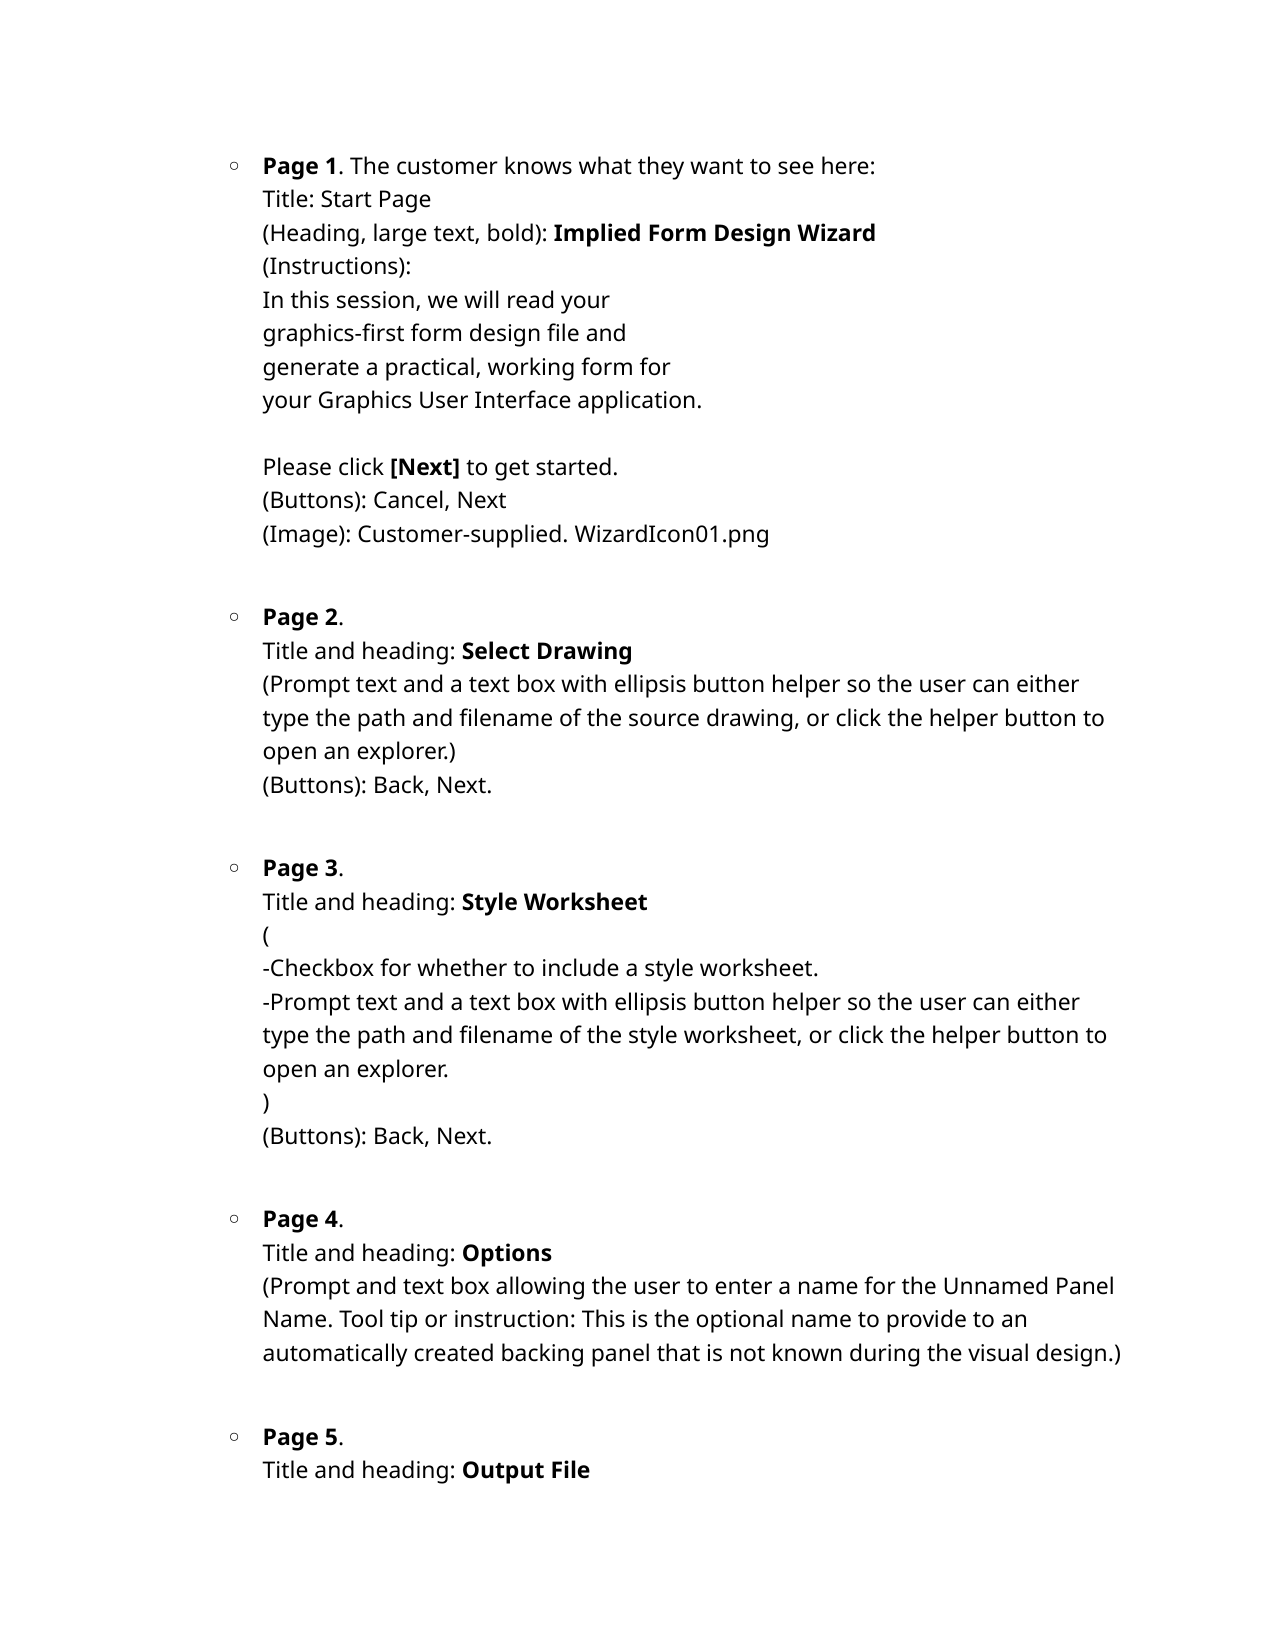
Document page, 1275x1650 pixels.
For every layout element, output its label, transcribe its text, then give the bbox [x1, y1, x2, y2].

list Page 5. Title and heading: Output File [225, 1420, 1125, 1485]
list Page 1. The customer knows what they want to see here: Title: Start Page (Heading, large text, bold): Implied Form Design Wizard (Instructions): In this session, we will read your graphics-first form design file and generate a practical, working form for your Graphics User Interface application. Please click [Next] to get started. (Buttons): Cancel, Next (Image): Customer-supplied. WizardIcon01.png [225, 150, 1125, 582]
list Page 4. Title and heading: Options (Prompt and text box allowing the user to enter a name for the Unnamed Panel Name. Tool tip or instruction: This is the optional name to provide to an automatically created backing panel that is not known during the visual design.) [225, 1203, 1125, 1402]
list Page 2. Title and heading: Select Drawing (Prompt text and a text box with ellipsis button helper so the user can either type the path and filename of the source drawing, or click the helper button to open an explorer.) (Buttons): Back, Next. [225, 601, 1125, 833]
list Page 3. Title and heading: Style Worksheet ( -Checkbox for whether to include a style worksheet. -Prompt text and a text box with ellipsis button helper so the user can either type the path and filename of the style worksheet, or click the helper button to open an explorer. ) (Buttons): Back, Next. [225, 852, 1125, 1184]
